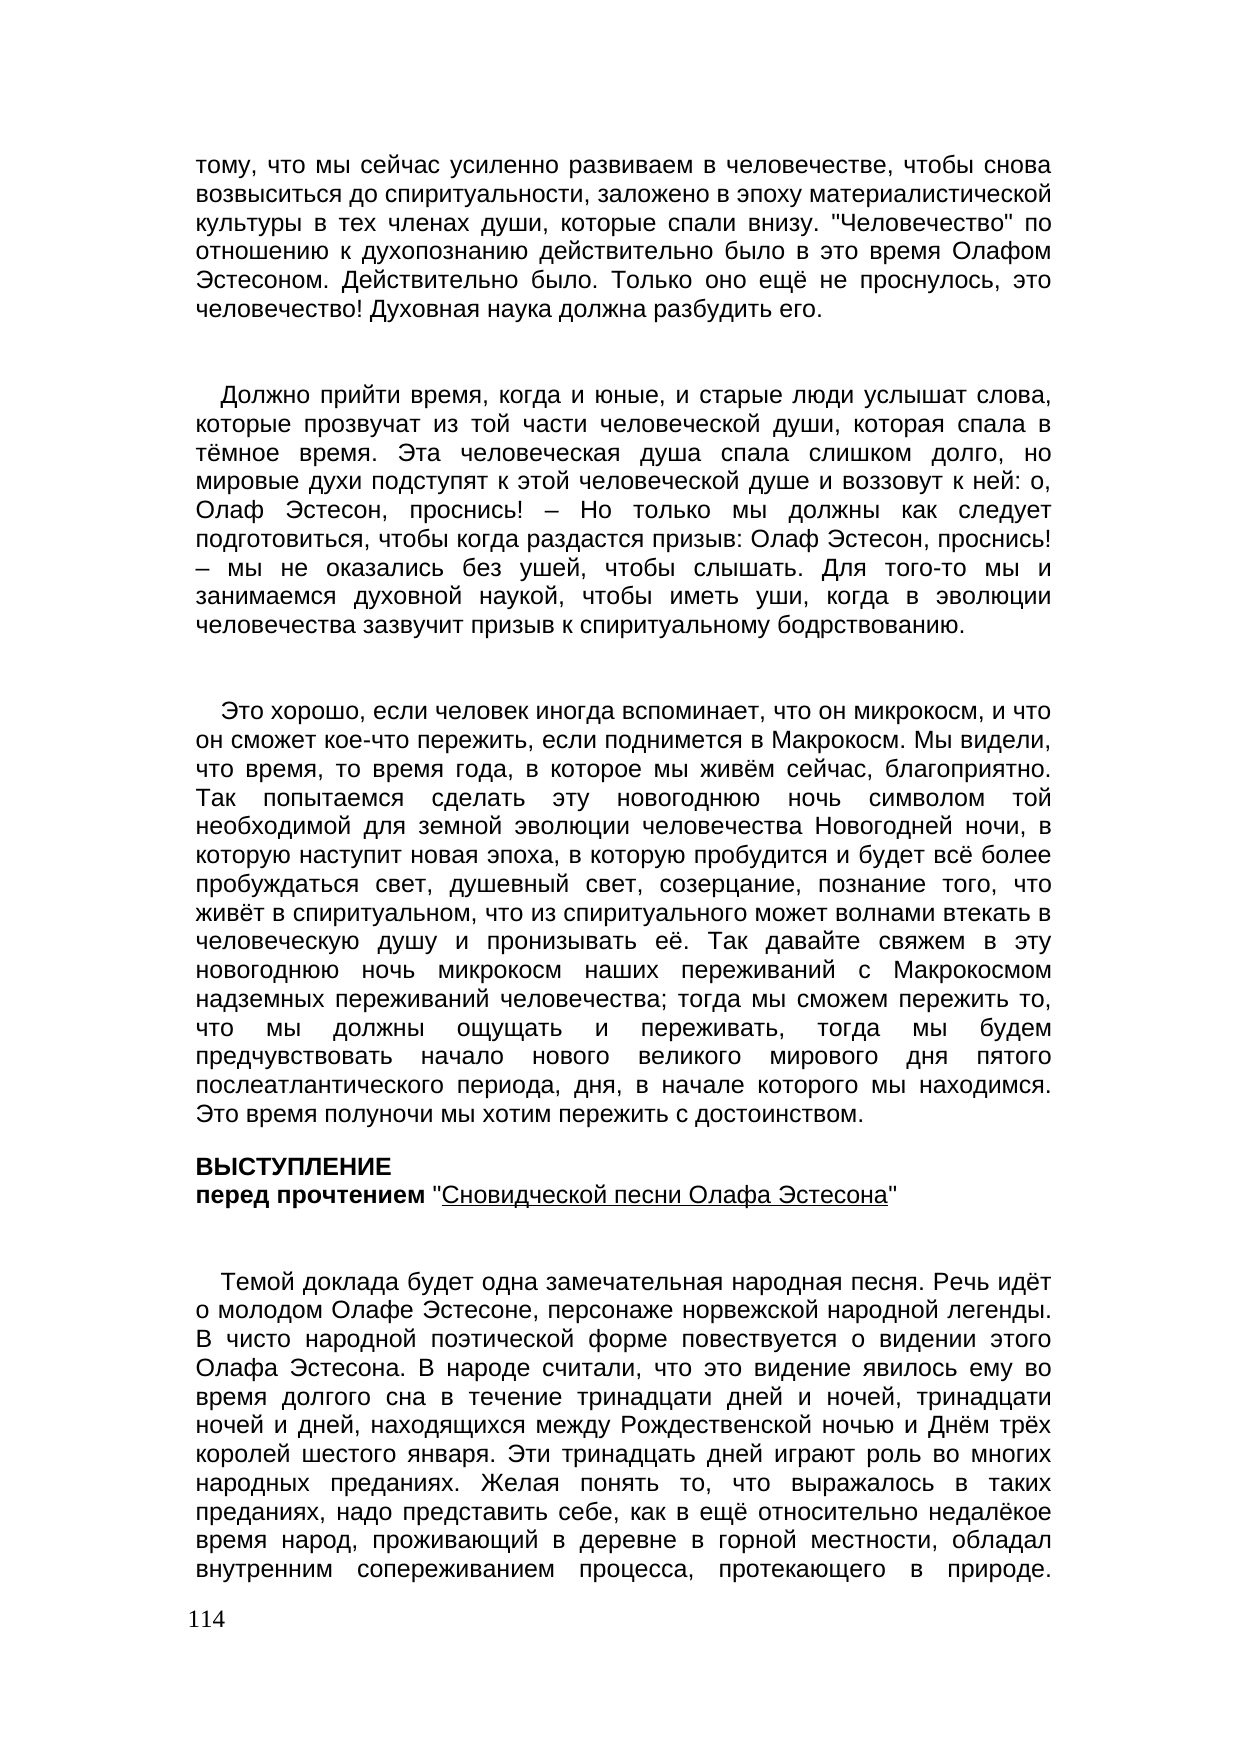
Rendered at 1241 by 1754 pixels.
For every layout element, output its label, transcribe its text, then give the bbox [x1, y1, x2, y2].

text Должно прийти время, когда и юные, и старые люди услышат слова, которые прозвучат из той части человеческой души, которая спала в тёмное время. Эта человеческая душа спала слишком долго, но мировые духи подступят к этой человеческой душе и воззовут к ней: о, Олаф Эстесон, проснись! – Но только мы должны как следует подготовиться, чтобы когда раздастся призыв: Олаф Эстесон, проснись! – мы не оказались без ушей, чтобы слышать. Для того-то мы и занимаемся духовной наукой, чтобы иметь уши, когда в эволюции человечества зазвучит призыв к спиритуальному бодрствованию. [195, 380, 1053, 639]
text ВЫСТУПЛЕНИЕ перед прочтением "Сновидческой песни Олафа Эстесона" [195, 1127, 1053, 1209]
text Темой доклада будет одна замечательная народная песня. Речь идёт о молодом Олафе Эстесоне, персонаже норвежской народной легенды. В чисто народной поэтической форме повествуется о видении этого Олафа Эстесона. В народе считали, что это видение явилось ему во время долгого сна в течение тринадцати дней и ночей, тринадцати ночей и дней, находящихся между Рождественской ночью и Днём трёх королей шестого января. Эти тринадцать дней играют роль во многих народных преданиях. Желая понять то, что выражалось в таких преданиях, надо представить себе, как в ещё относительно недалёкое время народ, проживающий в деревне в горной местности, обладал внутренним сопереживанием процесса, протекающего в природе. [195, 1266, 1053, 1583]
text тому, что мы сейчас усиленно развиваем в человечестве, чтобы снова возвыситься до спиритуальности, заложено в эпоху материалистической культуры в тех членах души, которые спали внизу. "Человечество" по отношению к духопознанию действительно было в это время Олафом Эстесоном. Действительно было. Только оно ещё не проснулось, это человечество! Духовная наука должна разбудить его. [195, 150, 1053, 322]
text Это хорошо, если человек иногда вспоминает, что он микрокосм, и что он сможет кое-что пережить, если поднимется в Макрокосм. Мы видели, что время, то время года, в которое мы живём сейчас, благоприятно. Так попытаемся сделать эту новогоднюю ночь символом той необходимой для земной эволюции человечества Новогодней ночи, в которую наступит новая эпоха, в которую пробудится и будет всё более пробуждаться свет, душевный свет, созерцание, познание того, что живёт в спиритуальном, что из спиритуального может волнами втекать в человеческую душу и пронизывать её. Так давайте свяжем в эту новогоднюю ночь микрокосм наших переживаний с Макрокосмом надземных переживаний человечества; тогда мы сможем пережить то, что мы должны ощущать и переживать, тогда мы будем предчувствовать начало нового великого мирового дня пятого послеатлантического периода, дня, в начале которого мы находимся. Это время полуночи мы хотим пережить с достоинством. [195, 696, 1053, 1127]
